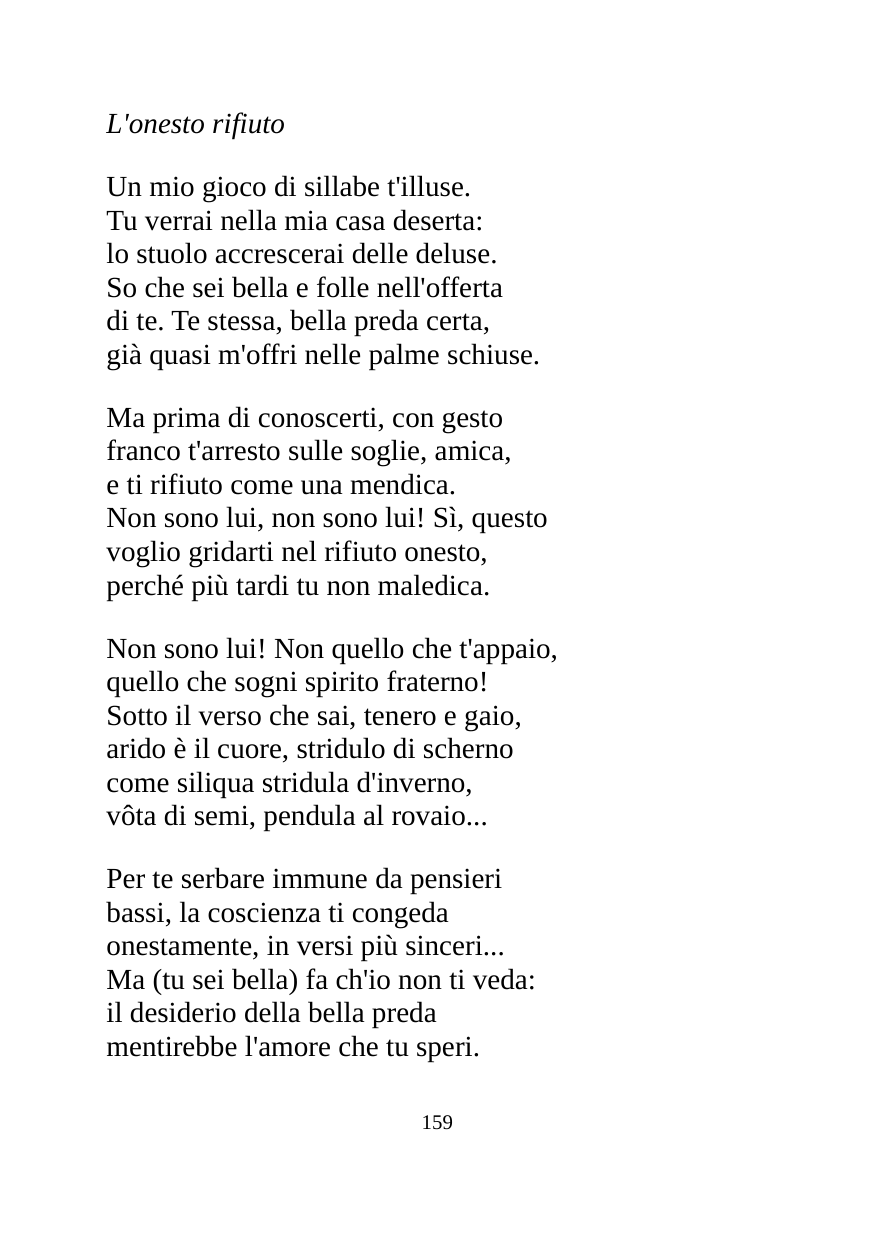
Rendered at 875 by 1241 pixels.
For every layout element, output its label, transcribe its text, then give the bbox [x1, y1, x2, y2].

text So che sei bella e folle nell'offerta [106, 270, 768, 303]
text Ma prima di conoscerti, con gesto [106, 400, 768, 433]
text di te. Te stessa, bella preda certa, [106, 303, 768, 337]
text Sotto il verso che sai, tenero e gaio, [106, 698, 768, 731]
text Non sono lui! Non quello che t'appaio, [106, 631, 768, 664]
text il desiderio della bella preda [106, 996, 768, 1029]
text Tu verrai nella mia casa deserta: [106, 203, 768, 236]
text mentirebbe l'amore che tu speri. [106, 1029, 768, 1063]
text lo stuolo accrescerai delle deluse. [106, 236, 768, 270]
text perché più tardi tu non maledica. [106, 568, 768, 601]
text già quasi m'offri nelle palme schiuse. [106, 337, 768, 371]
text onestamente, in versi più sinceri... [106, 928, 768, 962]
text Un mio gioco di sillabe t'illuse. [106, 169, 768, 203]
text Per te serbare immune da pensieri [106, 861, 768, 895]
text voglio gridarti nel rifiuto onesto, [106, 534, 768, 568]
text quello che sogni spirito fraterno! [106, 664, 768, 698]
text e ti rifiuto come una mendica. [106, 467, 768, 501]
text Non sono lui, non sono lui! Sì, questo [106, 501, 768, 534]
text come siliqua stridula d'inverno, [106, 765, 768, 798]
text franco t'arresto sulle soglie, amica, [106, 433, 768, 467]
text vôta di semi, pendula al rovaio... [106, 798, 768, 832]
text Ma (tu sei bella) fa ch'io non ti veda: [106, 962, 768, 996]
text arido è il cuore, stridulo di scherno [106, 731, 768, 765]
text bassi, la coscienza ti congeda [106, 895, 768, 928]
subtitle L'onesto rifiuto [106, 106, 768, 140]
